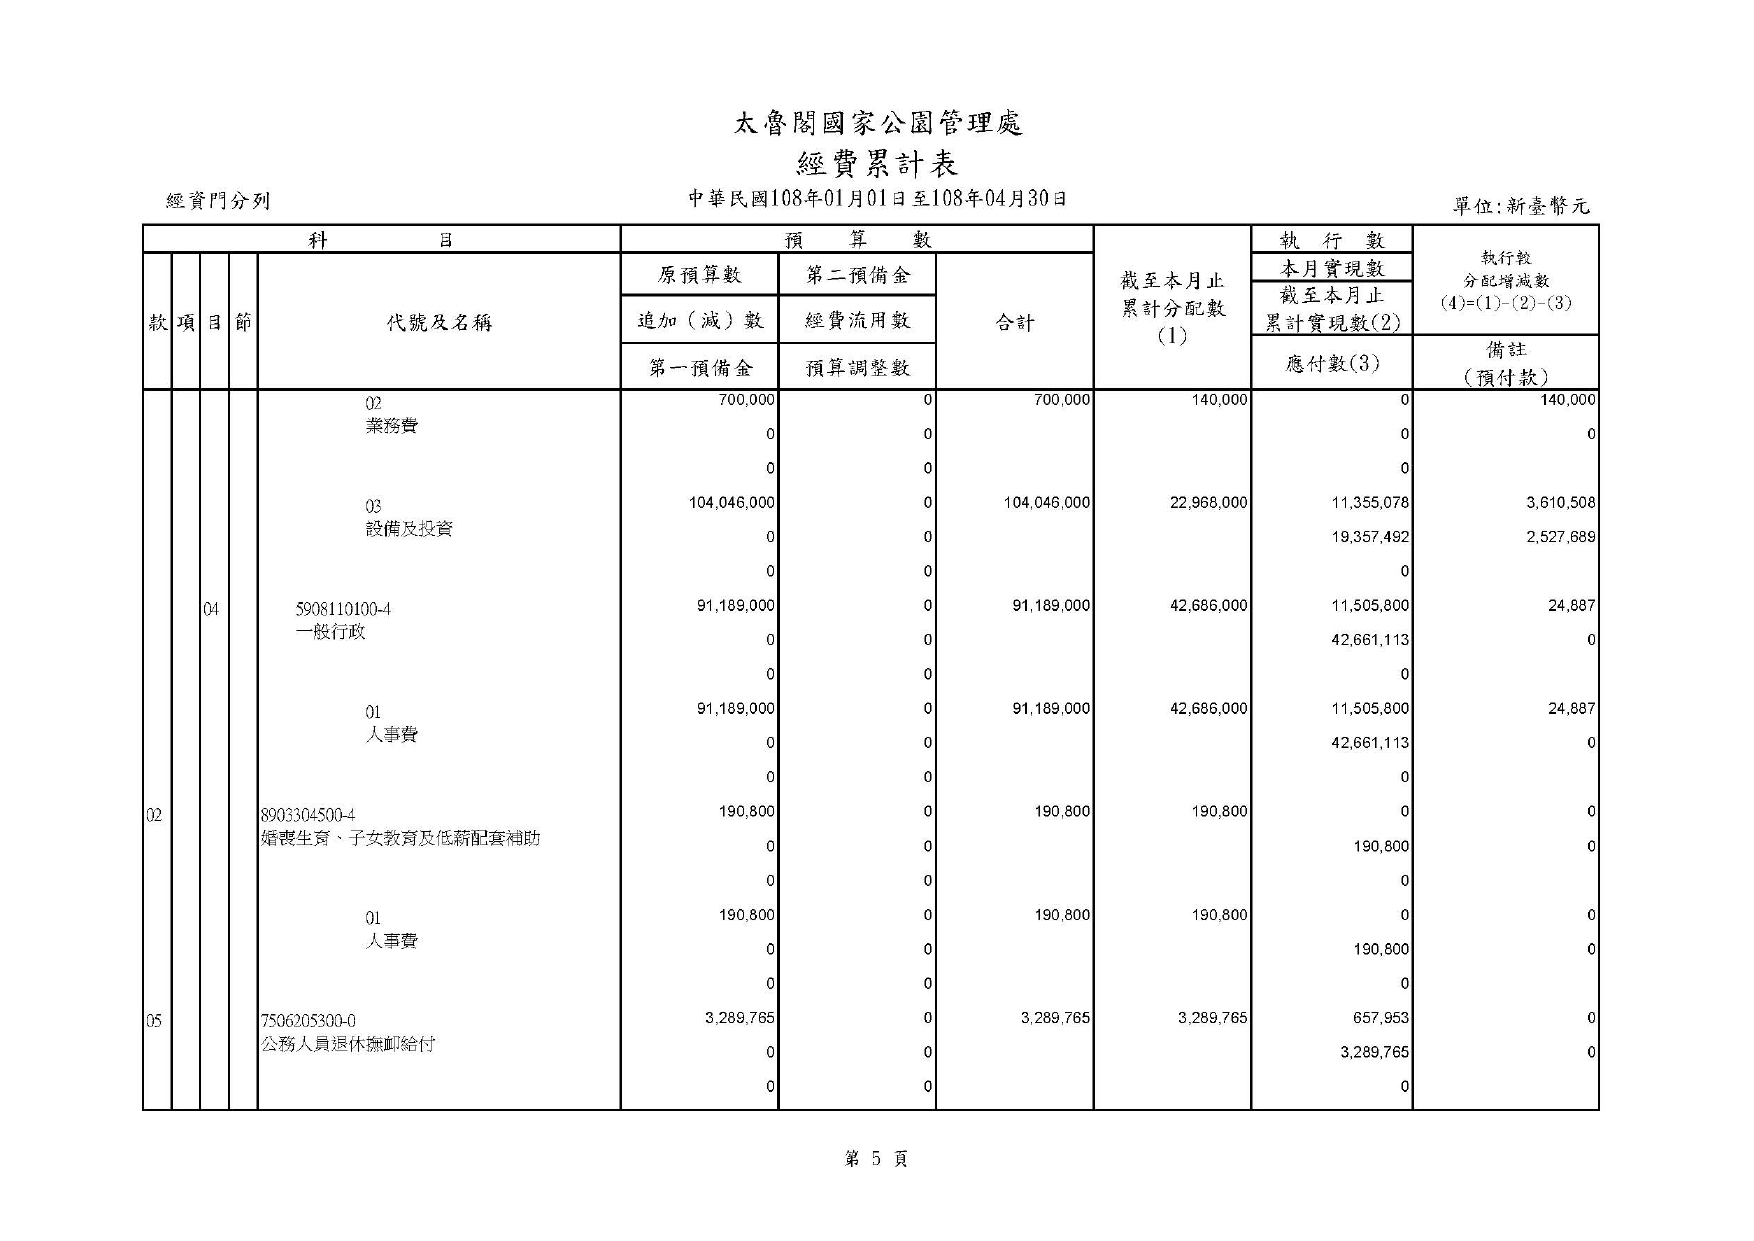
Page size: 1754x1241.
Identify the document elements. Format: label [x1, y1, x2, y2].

picture [59, 59, 1695, 1216]
